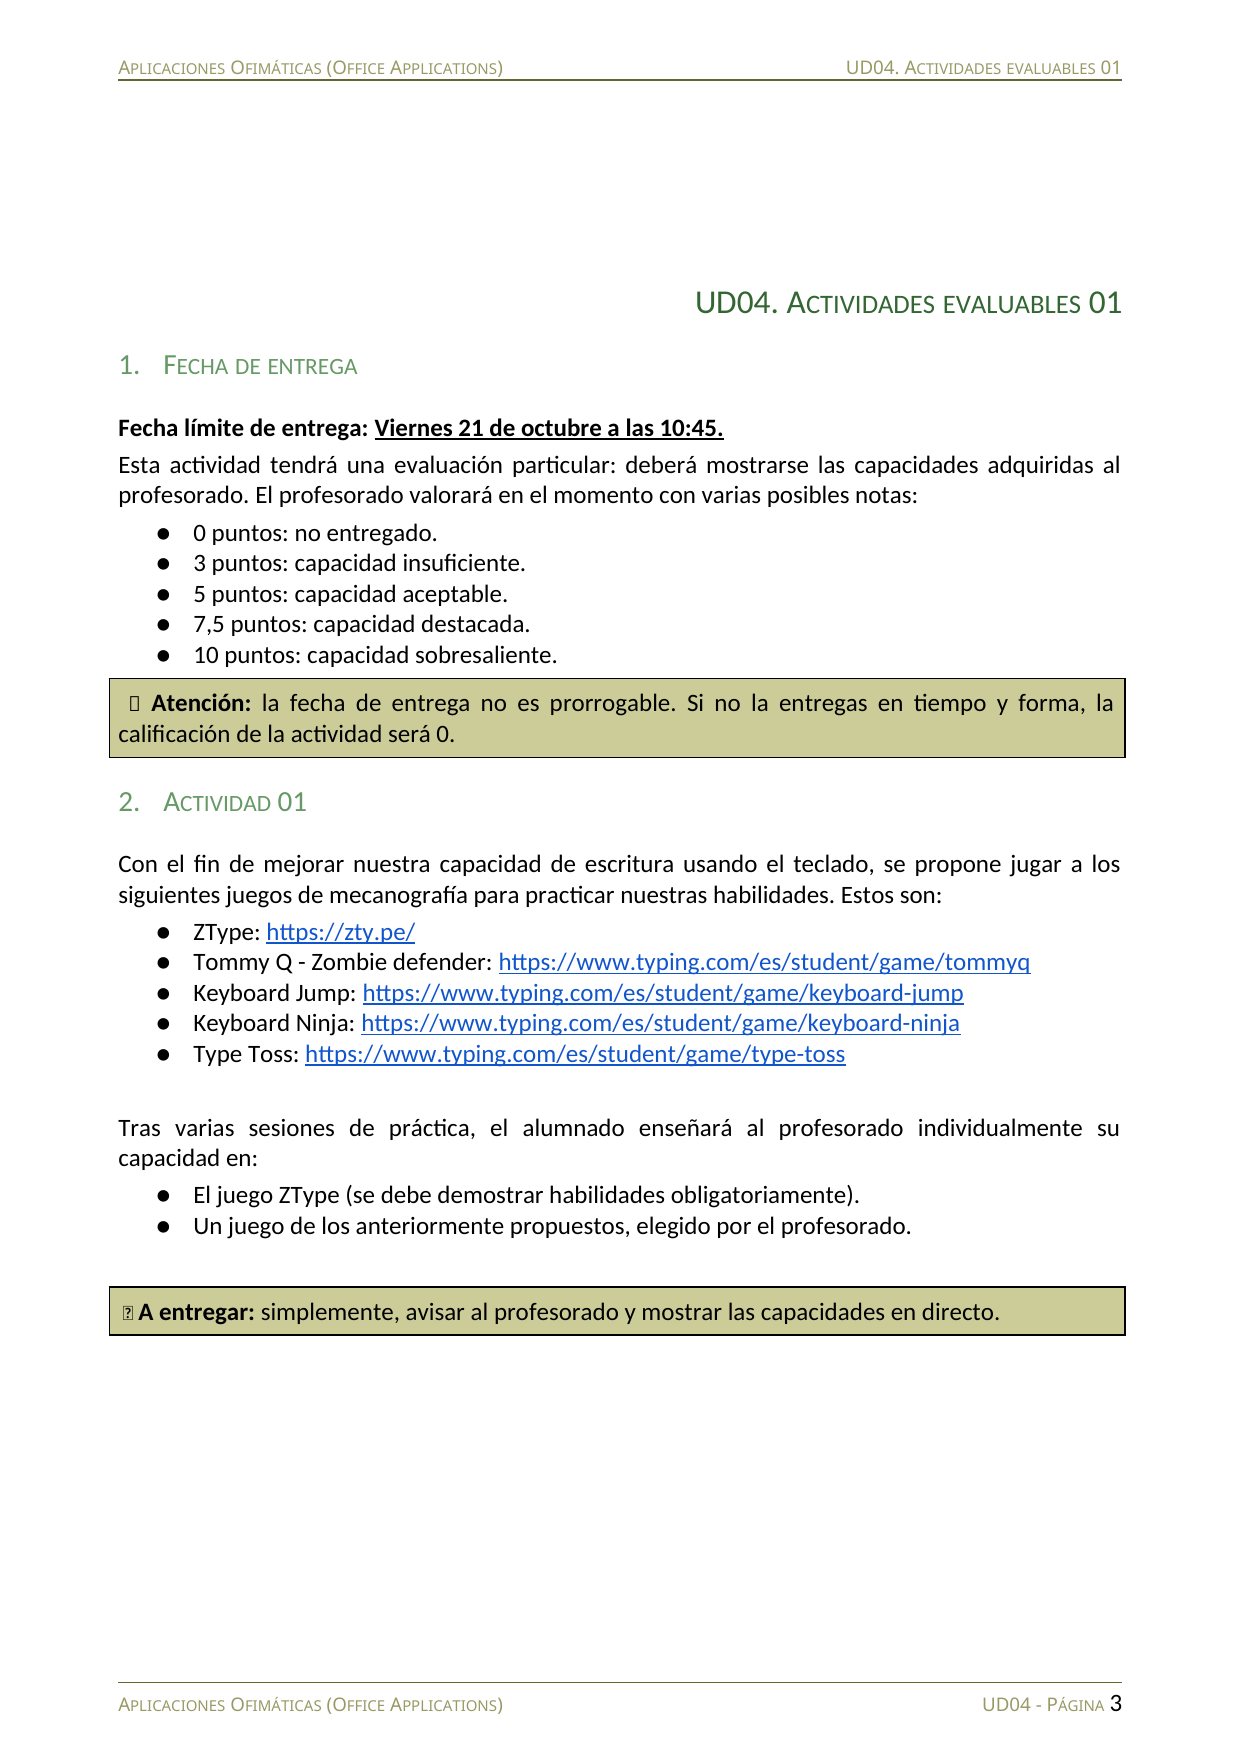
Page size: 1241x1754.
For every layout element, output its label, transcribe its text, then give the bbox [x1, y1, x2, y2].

list 0 puntos: no entregado. [156, 517, 1122, 547]
list Keyboard Ninja: https://www.typing.com/es/student/game/keyboard-ninja [156, 1007, 1122, 1038]
text 📕 A entregar: simplemente, avisar al profesorado y mostrar las capacidades en directo. [110, 1288, 1124, 1334]
subtitle Actividad 01 [118, 783, 1122, 818]
text UD04. Actividades evaluables 01 [118, 281, 1122, 322]
list 10 puntos: capacidad sobresaliente. [156, 639, 1122, 669]
text Fecha límite de entrega: Viernes 21 de octubre a las 10:45. [118, 412, 1122, 443]
list 3 puntos: capacidad insuficiente. [156, 547, 1122, 578]
subtitle Fecha de entrega [118, 346, 1122, 382]
list ZType: https://zty.pe/ [156, 916, 1122, 946]
list Tommy Q - Zombie defender: https://www.typing.com/es/student/game/tommyq [156, 946, 1122, 977]
text Esta actividad tendrá una evaluación particular: deberá mostrarse las capacidades adquiridas al profesorado. El profesorado valorará en el momento con varias posibles notas: [118, 449, 1122, 510]
text Tras varias sesiones de práctica, el alumnado enseñará al profesorado individualmente su capacidad en: [118, 1112, 1122, 1173]
text Con el fin de mejorar nuestra capacidad de escritura usando el teclado, se propone jugar a los siguientes juegos de mecanografía para practicar nuestras habilidades. Estos son: [118, 848, 1122, 909]
list Un juego de los anteriormente propuestos, elegido por el profesorado. [156, 1210, 1122, 1241]
text ❕ Atención: la fecha de entrega no es prorrogable. Si no la entregas en tiempo y forma, la calificación de la actividad será 0. [110, 679, 1124, 757]
list El juego ZType (se debe demostrar habilidades obligatoriamente). [156, 1179, 1122, 1210]
list 7,5 puntos: capacidad destacada. [156, 608, 1122, 639]
list Type Toss: https://www.typing.com/es/student/game/type-toss [156, 1038, 1122, 1068]
list 5 puntos: capacidad aceptable. [156, 578, 1122, 608]
list Keyboard Jump: https://www.typing.com/es/student/game/keyboard-jump [156, 977, 1122, 1007]
